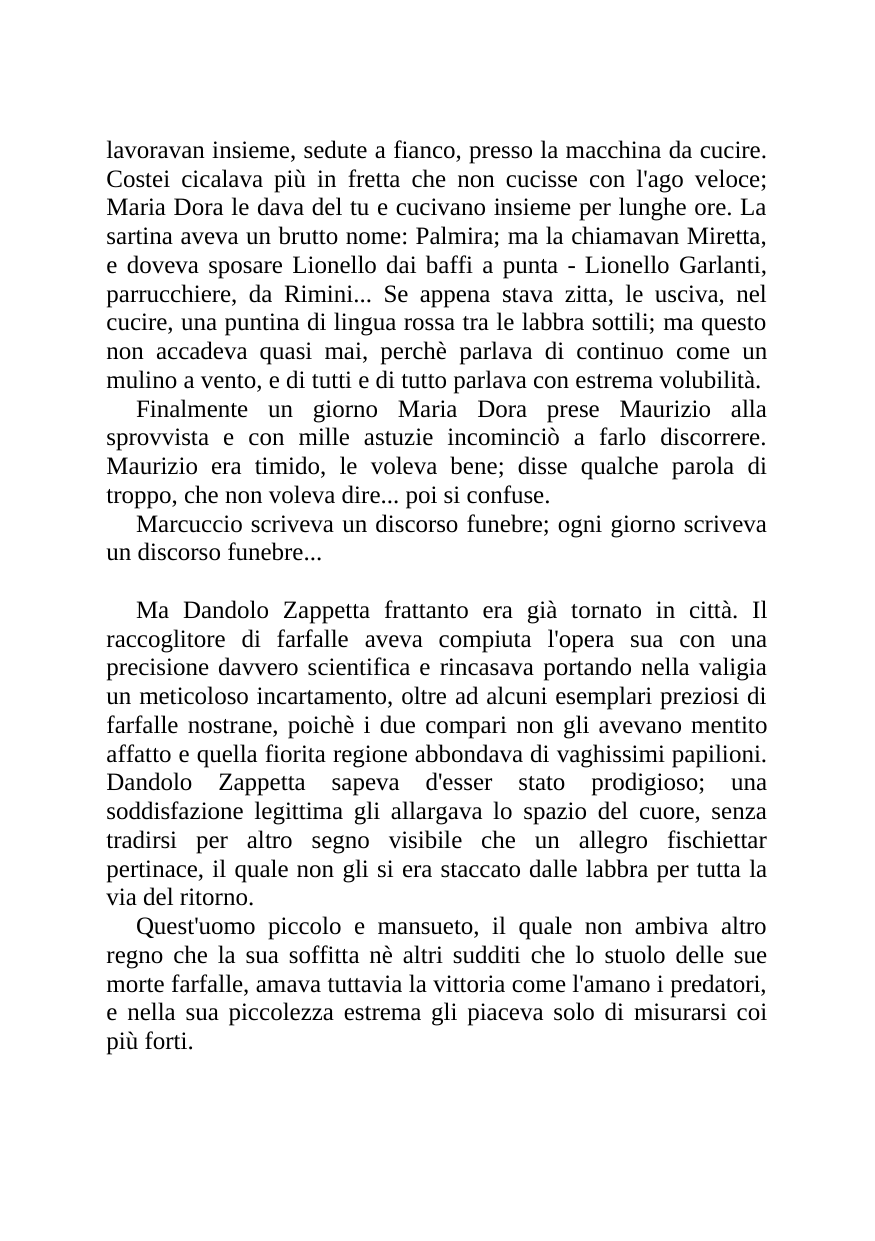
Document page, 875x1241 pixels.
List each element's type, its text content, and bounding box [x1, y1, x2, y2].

text Ma Dandolo Zappetta frattanto era già tornato in città. Il raccoglitore di farfalle aveva compiuta l'opera sua con una precisione davvero scientifica e rincasava portando nella valigia un meticoloso incartamento, oltre ad alcuni esemplari preziosi di farfalle nostrane, poichè i due compari non gli avevano mentito affatto e quella fiorita regione abbondava di vaghissimi papilioni. Dandolo Zappetta sapeva d'esser stato prodigioso; una soddisfazione legittima gli allargava lo spazio del cuore, senza tradirsi per altro segno visibile che un allegro fischiettar pertinace, il quale non gli si era staccato dalle labbra per tutta la via del ritorno. [106, 595, 768, 911]
text Quest'uomo piccolo e mansueto, il quale non ambiva altro regno che la sua soffitta nè altri sudditi che lo stuolo delle sue morte farfalle, amava tuttavia la vittoria come l'amano i predatori, e nella sua piccolezza estrema gli piaceva solo di misurarsi coi più forti. [106, 911, 768, 1055]
text lavoravan insieme, sedute a fianco, presso la macchina da cucire. Costei cicalava più in fretta che non cucisse con l'ago veloce; Maria Dora le dava del tu e cucivano insieme per lunghe ore. La sartina aveva un brutto nome: Palmira; ma la chiamavan Miretta, e doveva sposare Lionello dai baffi a punta - Lionello Garlanti, parrucchiere, da Rimini... Se appena stava zitta, le usciva, nel cucire, una puntina di lingua rossa tra le labbra sottili; ma questo non accadeva quasi mai, perchè parlava di continuo come un mulino a vento, e di tutti e di tutto parlava con estrema volubilità. [106, 135, 768, 394]
text Marcuccio scriveva un discorso funebre; ogni giorno scriveva un discorso funebre... [106, 509, 768, 566]
text Finalmente un giorno Maria Dora prese Maurizio alla sprovvista e con mille astuzie incominciò a farlo discorrere. Maurizio era timido, le voleva bene; disse qualche parola di troppo, che non voleva dire... poi si confuse. [106, 394, 768, 509]
